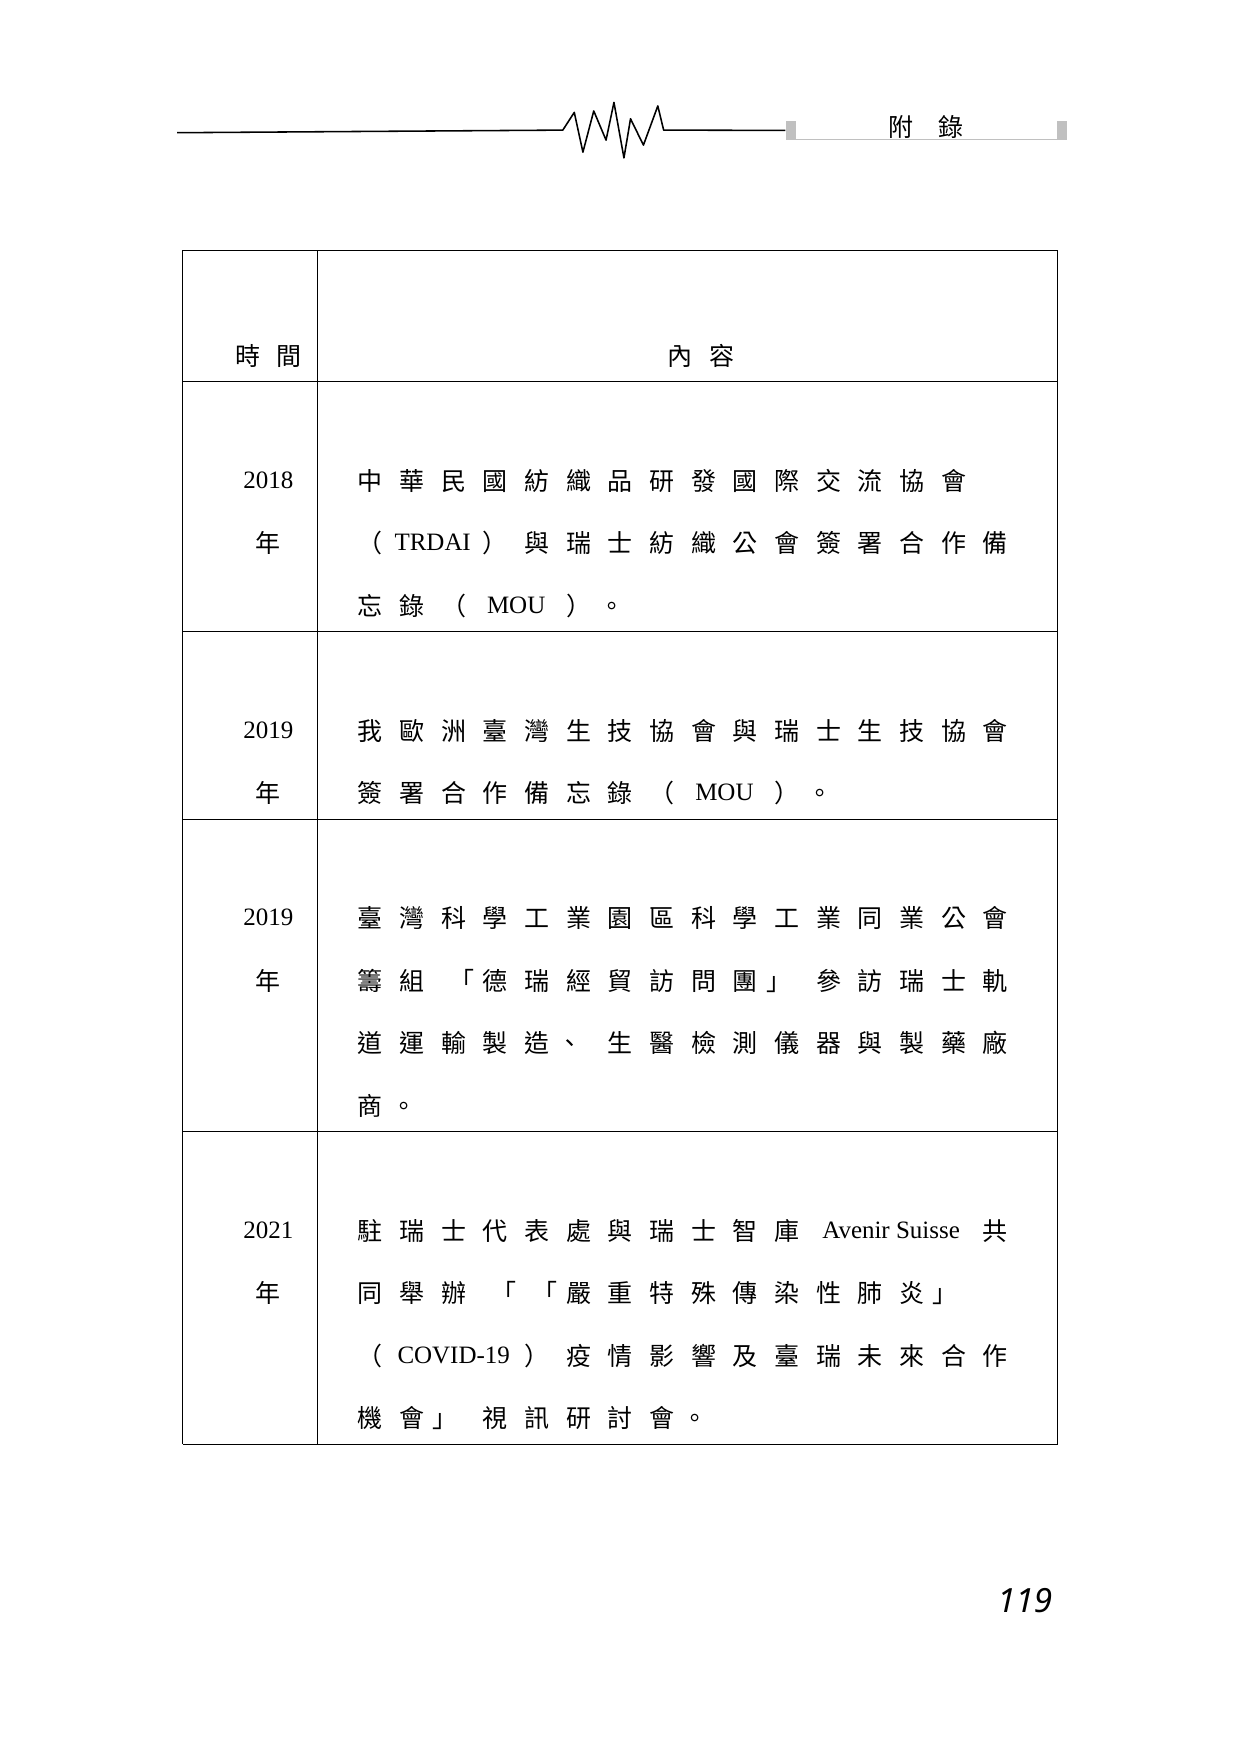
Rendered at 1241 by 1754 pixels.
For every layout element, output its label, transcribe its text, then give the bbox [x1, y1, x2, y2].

table_cell 2019年 [183, 820, 317, 1131]
table_cell 2018年 [183, 382, 317, 631]
table_header 時間 [183, 251, 317, 381]
table_cell 臺灣科學工業園區科學工業同業公會籌組「德瑞經貿訪問團」參訪瑞士軌道運輸製造、生醫檢測儀器與製藥廠商。 [318, 820, 1057, 1131]
table_cell 2021年 [183, 1132, 317, 1443]
table_cell 我歐洲臺灣生技協會與瑞士生技協會簽署合作備忘錄（MOU）。 [318, 632, 1057, 818]
table_cell 駐瑞士代表處與瑞士智庫Avenir Suisse共同舉辦「「嚴重特殊傳染性肺炎」（COVID-19）疫情影響及臺瑞未來合作機會」視訊研討會。 [318, 1132, 1057, 1443]
table_header 內容 [318, 251, 1057, 381]
table_cell 2019年 [183, 632, 317, 818]
table_cell 中華民國紡織品研發國際交流協會（TRDAI）與瑞士紡織公會簽署合作備忘錄（MOU）。 [318, 382, 1057, 631]
